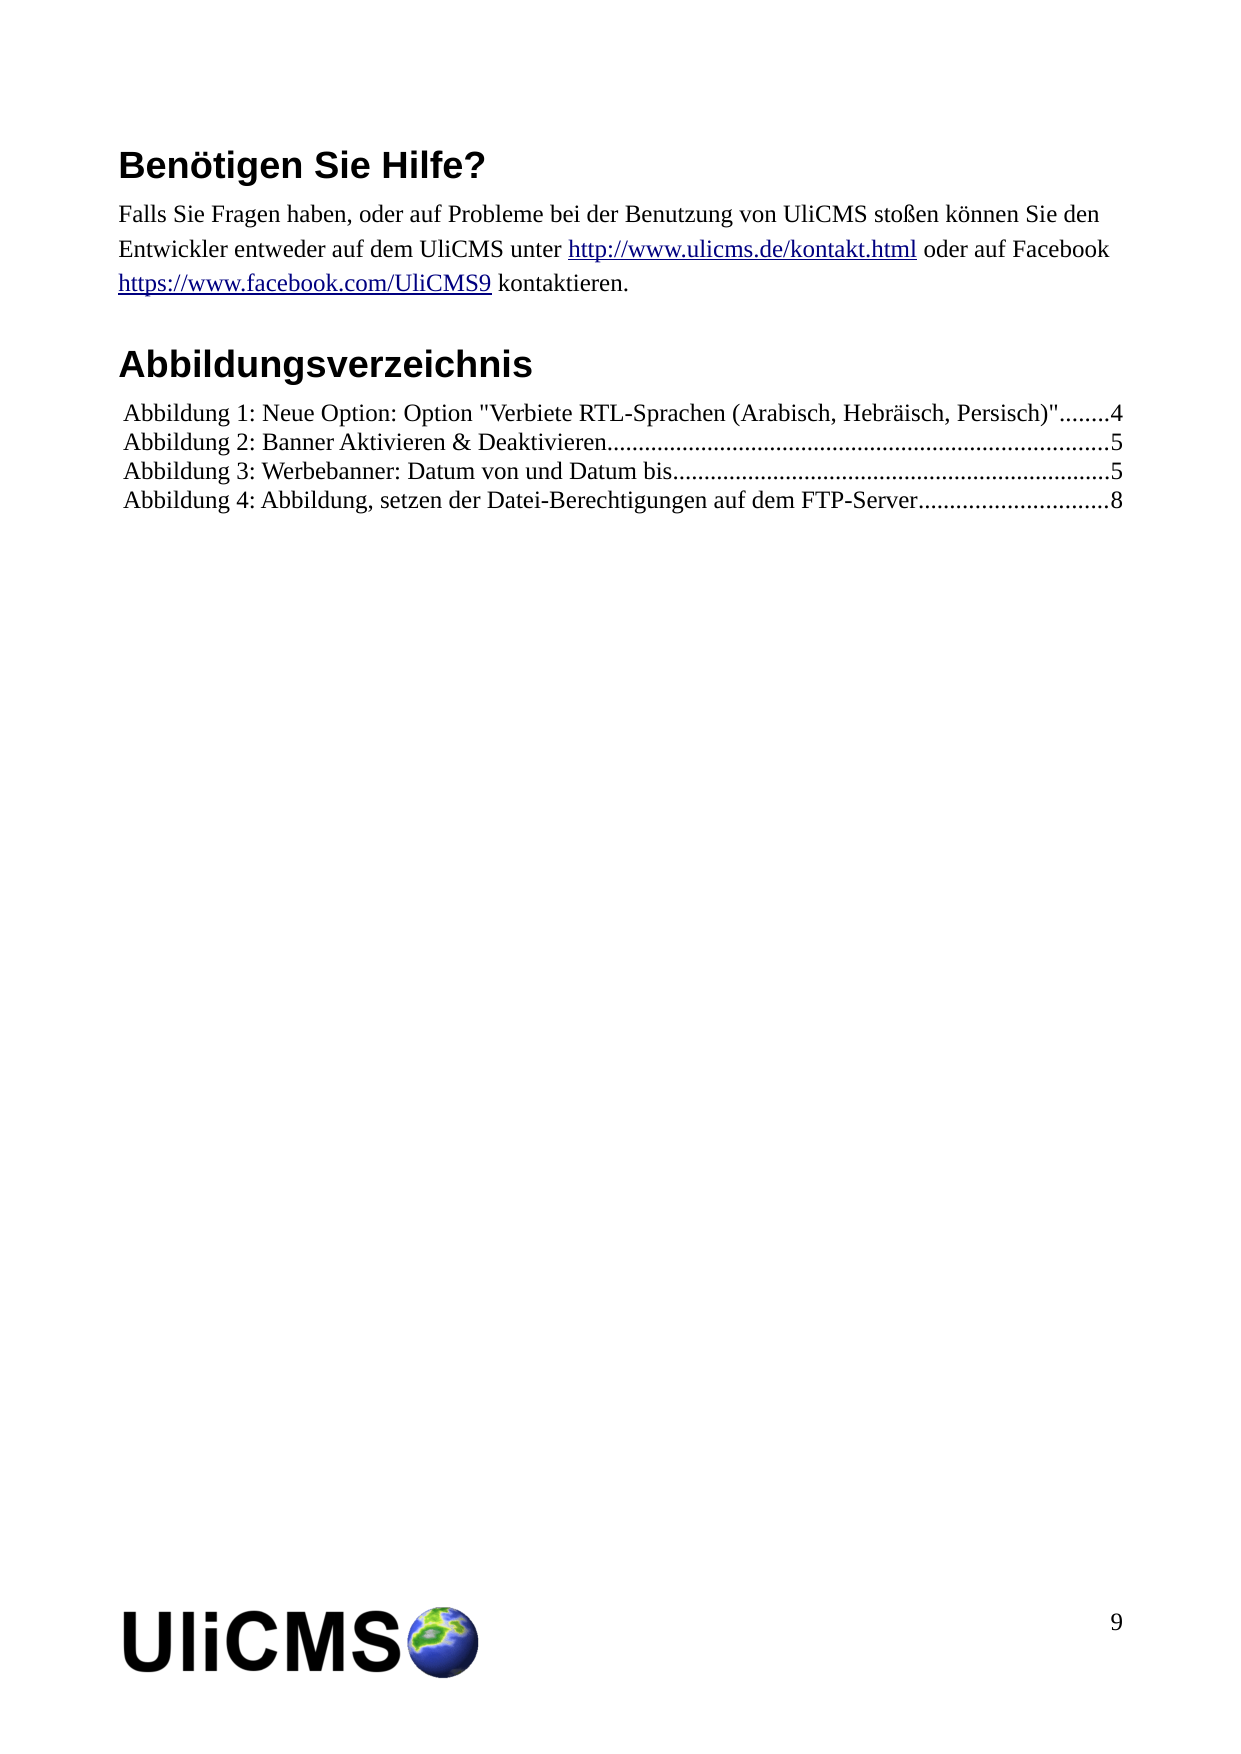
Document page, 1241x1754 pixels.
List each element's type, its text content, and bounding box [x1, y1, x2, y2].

subtitle Benötigen Sie Hilfe? [118, 143, 1123, 187]
text Falls Sie Fragen haben, oder auf Probleme bei der Benutzung von UliCMS stoßen können Sie den Entwickler entweder auf dem UliCMS unter http://www.ulicms.de/kontakt.html oder auf Facebook https://www.facebook.com/UliCMS9 kontaktieren. [118, 199, 1123, 297]
text Abbildung 3: Werbebanner: Datum von und Datum bis 5 [118, 456, 1123, 485]
text Abbildung 2: Banner Aktivieren & Deaktivieren 5 [118, 427, 1123, 456]
subtitle Abbildungsverzeichnis [118, 342, 1123, 386]
picture [118, 1607, 479, 1681]
text Abbildung 1: Neue Option: Option "Verbiete RTL-Sprachen (Arabisch, Hebräisch, Persisch)" 4 [118, 398, 1123, 427]
text Abbildung 4: Abbildung, setzen der Datei-Berechtigungen auf dem FTP-Server 8 [118, 485, 1123, 513]
